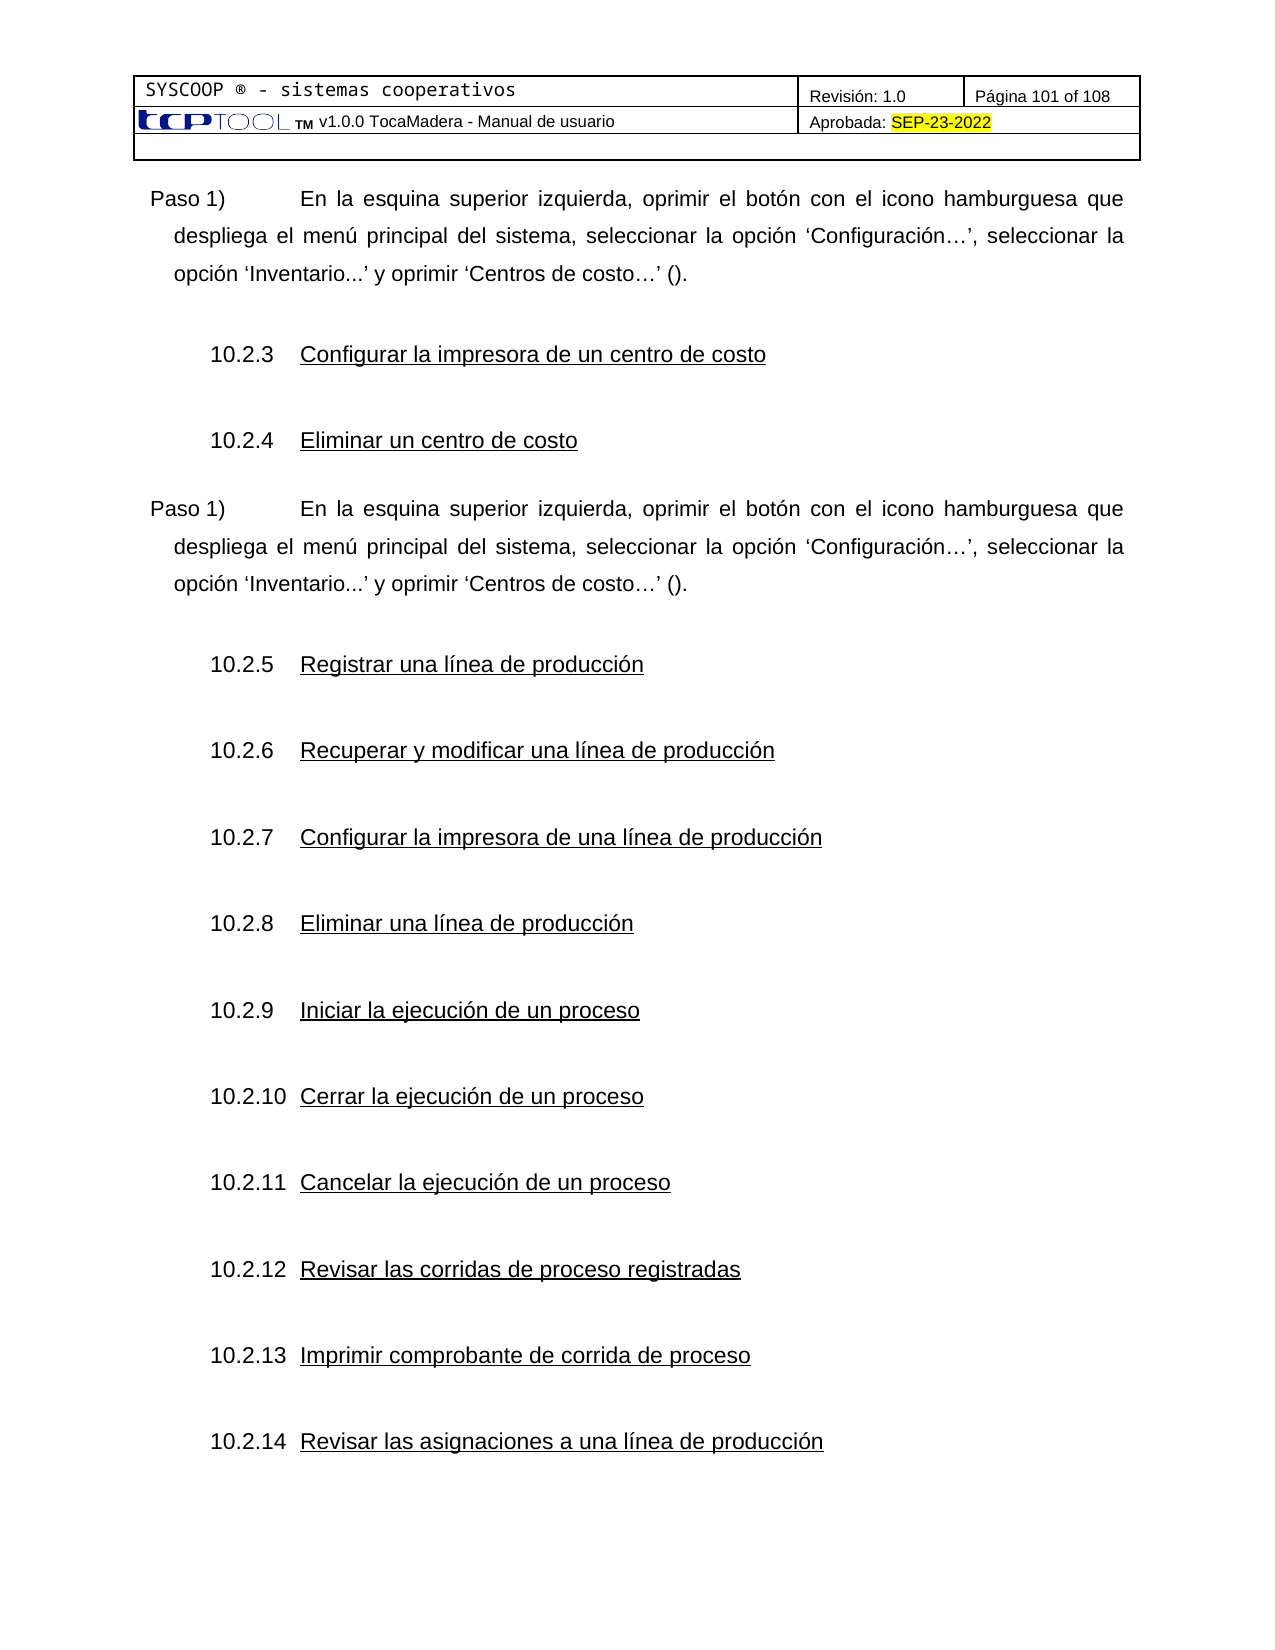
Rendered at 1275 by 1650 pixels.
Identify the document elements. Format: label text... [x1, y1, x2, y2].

subtitle Cancelar la ejecución de un proceso [210, 1169, 1125, 1196]
subtitle Registrar una línea de producción [210, 651, 1125, 677]
subtitle Revisar las asignaciones a una línea de producción [210, 1428, 1125, 1455]
subtitle Revisar las corridas de proceso registradas [210, 1256, 1125, 1282]
subtitle Imprimir comprobante de corrida de proceso [210, 1342, 1125, 1368]
list En la esquina superior izquierda, oprimir el botón con el icono hamburguesa que despliega el menú principal del sistema, seleccionar la opción ‘Configuración…’, seleccionar la opción ‘Inventario...’ y oprimir ‘Centros de costo…’ (). [150, 186, 1125, 286]
subtitle Iniciar la ejecución de un proceso [210, 997, 1125, 1023]
subtitle Configurar la impresora de un centro de costo [210, 341, 1125, 367]
subtitle Eliminar un centro de costo [210, 427, 1125, 454]
subtitle Cerrar la ejecución de un proceso [210, 1083, 1125, 1109]
picture [138, 110, 290, 130]
subtitle Configurar la impresora de una línea de producción [210, 824, 1125, 850]
list En la esquina superior izquierda, oprimir el botón con el icono hamburguesa que despliega el menú principal del sistema, seleccionar la opción ‘Configuración…’, seleccionar la opción ‘Inventario...’ y oprimir ‘Centros de costo…’ (). [150, 496, 1125, 597]
subtitle Eliminar una línea de producción [210, 910, 1125, 937]
subtitle Recuperar y modificar una línea de producción [210, 737, 1125, 764]
